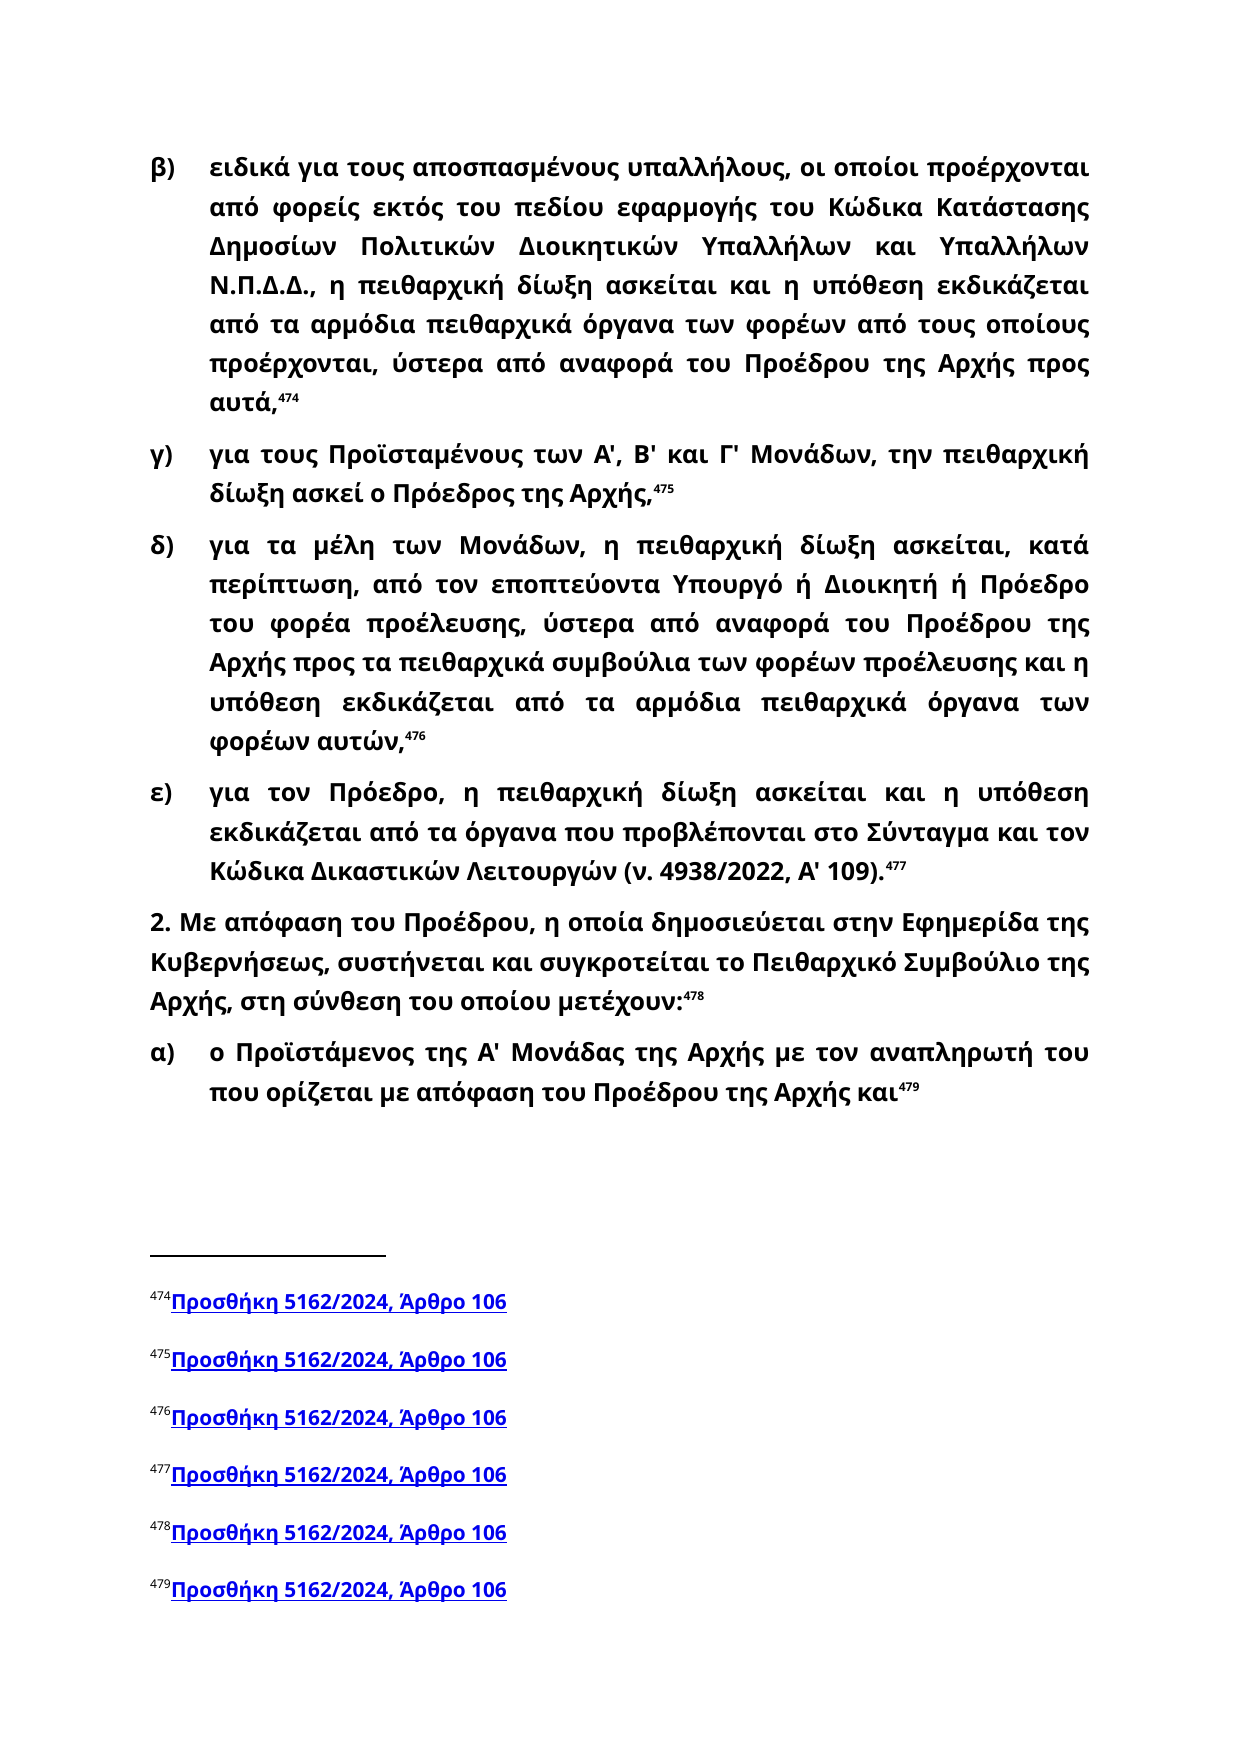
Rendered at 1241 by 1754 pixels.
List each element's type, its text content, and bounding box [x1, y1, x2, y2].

list ε) για τον Πρόεδρο, η πειθαρχική δίωξη ασκείται και η υπόθεση εκδικάζεται από τα όργανα που προβλέπονται στο Σύνταγμα και τον Κώδικα Δικαστικών Λειτουργών (ν. 4938/2022, Α' 109). [150, 775, 1090, 887]
list β) ειδικά για τους αποσπασμένους υπαλλήλους, οι οποίοι προέρχονται από φορείς εκτός του πεδίου εφαρμογής του Κώδικα Κατάστασης Δημοσίων Πολιτικών Διοικητικών Υπαλλήλων και Υπαλλήλων Ν.Π.Δ.Δ., η πειθαρχική δίωξη ασκείται και η υπόθεση εκδικάζεται από τα αρμόδια πειθαρχικά όργανα των φορέων από τους οποίους προέρχονται, ύστερα από αναφορά του Προέδρου της Αρχής προς αυτά, [150, 150, 1090, 419]
text Προσθήκη 5162/2024, Άρθρο 106 [150, 1345, 1090, 1373]
list δ) για τα μέλη των Μονάδων, η πειθαρχική δίωξη ασκείται, κατά περίπτωση, από τον εποπτεύοντα Υπουργό ή Διοικητή ή Πρόεδρο του φορέα προέλευσης, ύστερα από αναφορά του Προέδρου της Αρχής προς τα πειθαρχικά συμβούλια των φορέων προέλευσης και η υπόθεση εκδικάζεται από τα αρμόδια πειθαρχικά όργανα των φορέων αυτών, [150, 527, 1090, 757]
text Προσθήκη 5162/2024, Άρθρο 106 [150, 1460, 1090, 1489]
text Προσθήκη 5162/2024, Άρθρο 106 [150, 1287, 1090, 1316]
list α) ο Προϊστάμενος της Α' Μονάδας της Αρχής με τον αναπληρωτή του που ορίζεται με απόφαση του Προέδρου της Αρχής και [150, 1035, 1090, 1108]
text Προσθήκη 5162/2024, Άρθρο 106 [150, 1518, 1090, 1546]
text 2. Με απόφαση του Προέδρου, η οποία δημοσιεύεται στην Εφημερίδα της Κυβερνήσεως, συστήνεται και συγκροτείται το Πειθαρχικό Συμβούλιο της Αρχής, στη σύνθεση του οποίου μετέχουν: [150, 905, 1090, 1017]
list γ) για τους Προϊσταμένους των Α', Β' και Γ' Μονάδων, την πειθαρχική δίωξη ασκεί ο Πρόεδρος της Αρχής, [150, 437, 1090, 510]
text Προσθήκη 5162/2024, Άρθρο 106 [150, 1403, 1090, 1431]
text Προσθήκη 5162/2024, Άρθρο 106 [150, 1576, 1090, 1604]
